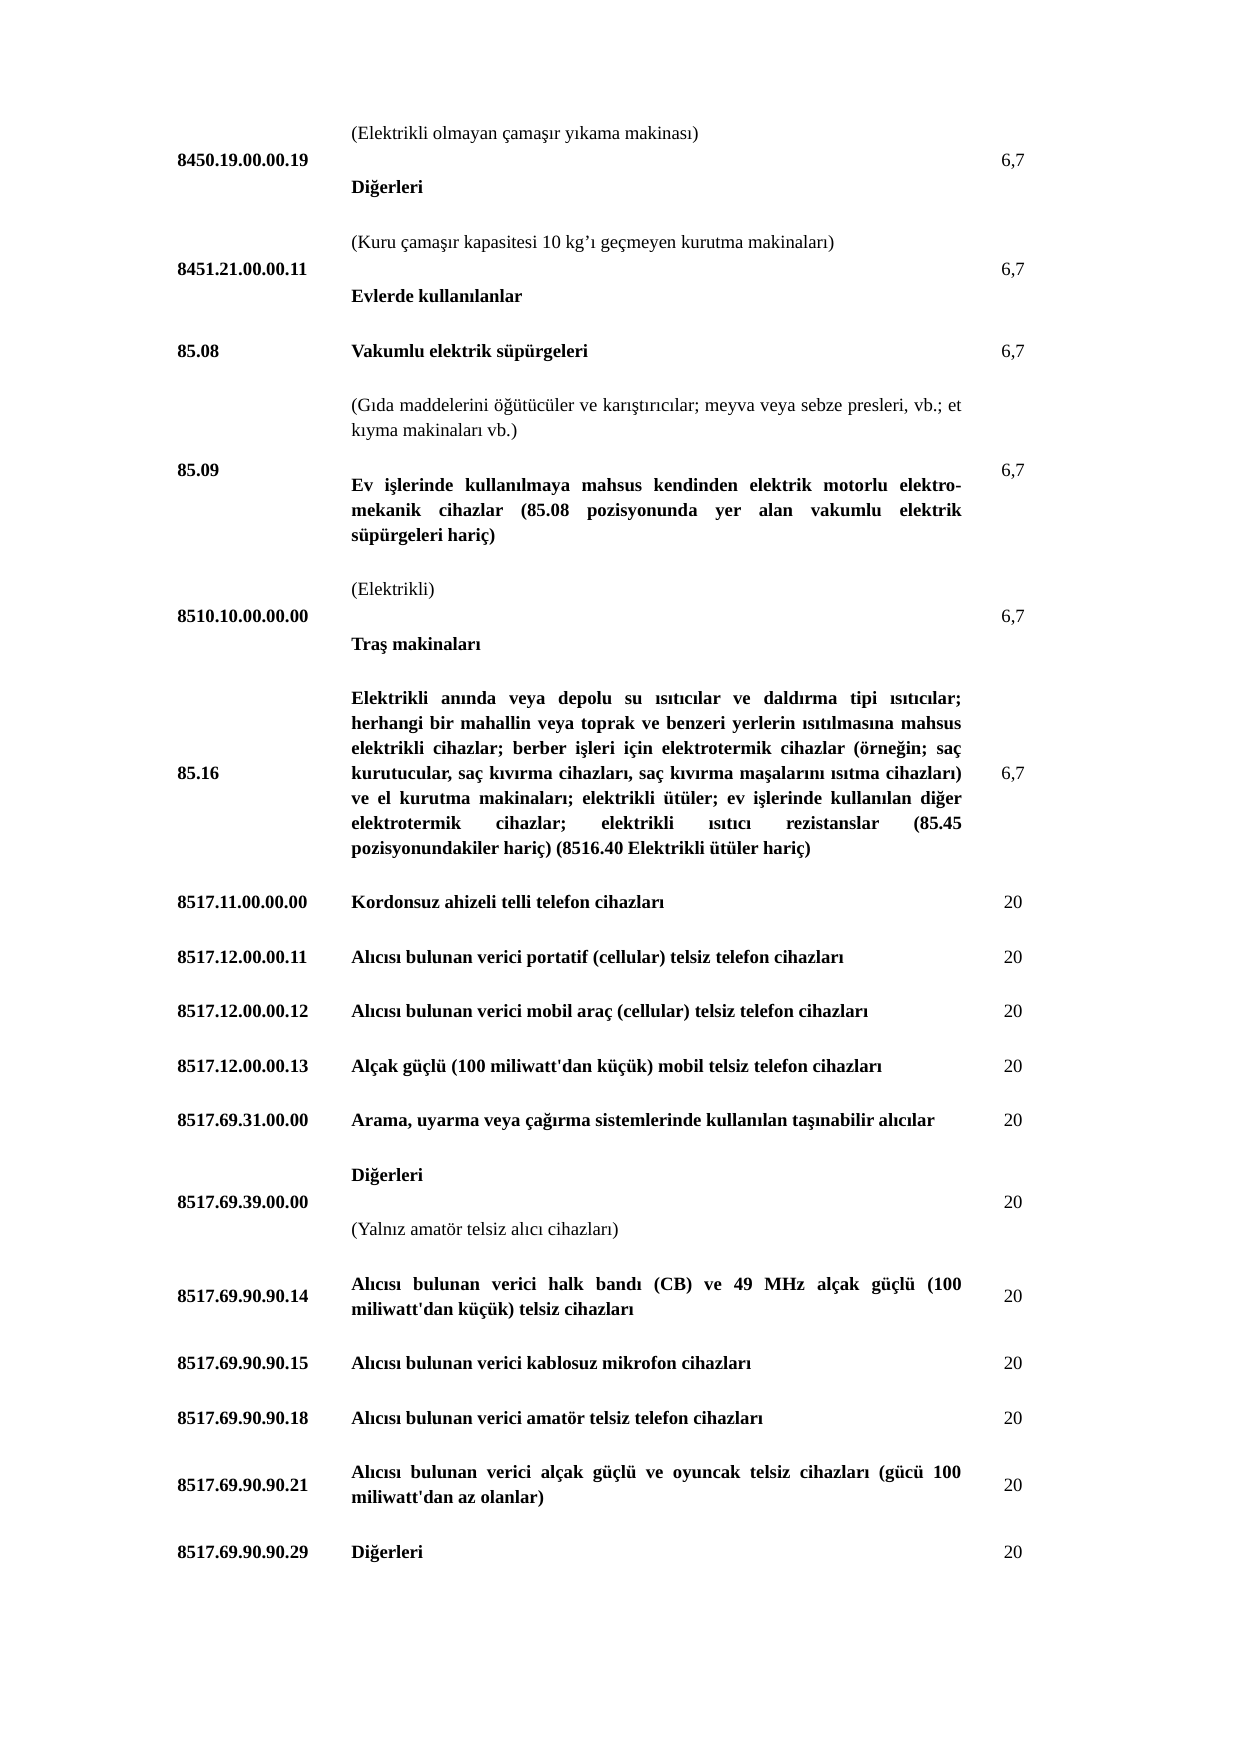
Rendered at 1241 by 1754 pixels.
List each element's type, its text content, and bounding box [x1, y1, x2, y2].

table_cell 8517.69.90.90.21 [177, 1458, 351, 1537]
table_cell Alçak güçlü (100 miliwatt'dan küçük) mobil telsiz telefon cihazları [351, 1051, 962, 1106]
table_cell 20 [963, 1051, 1063, 1106]
table_cell 6,7 [963, 336, 1063, 391]
table_cell 85.08 [177, 336, 351, 391]
table_cell 85.09 [177, 391, 351, 574]
table_cell 8517.69.90.90.18 [177, 1403, 351, 1458]
table_cell Kordonsuz ahizeli telli telefon cihazları [351, 888, 962, 942]
table_cell 20 [963, 888, 1063, 942]
table_cell (Elektrikli) Traş makinaları [351, 575, 962, 683]
table_cell Vakumlu elektrik süpürgeleri [351, 336, 962, 391]
table_cell 20 [963, 1106, 1063, 1160]
table_cell 6,7 [963, 575, 1063, 683]
table_cell 8517.69.90.90.14 [177, 1269, 351, 1349]
table_cell 20 [963, 1269, 1063, 1349]
table_cell 20 [963, 1537, 1063, 1592]
table_cell Alıcısı bulunan verici halk bandı (CB) ve 49 MHz alçak güçlü (100 miliwatt'dan küçük) telsiz cihazları [351, 1269, 962, 1349]
table_cell (Elektrikli olmayan çamaşır yıkama makinası) Diğerleri [351, 118, 962, 227]
table_cell 20 [963, 997, 1063, 1051]
table_cell 20 [963, 1458, 1063, 1537]
table_cell 20 [963, 943, 1063, 997]
table_cell 8517.69.90.90.15 [177, 1349, 351, 1403]
table_cell 8517.69.90.90.29 [177, 1537, 351, 1592]
table_cell 8517.69.39.00.00 [177, 1160, 351, 1269]
table_cell 20 [963, 1160, 1063, 1269]
table_cell Alıcısı bulunan verici amatör telsiz telefon cihazları [351, 1403, 962, 1458]
table_cell Diğerleri [351, 1537, 962, 1592]
table_cell 8510.10.00.00.00 [177, 575, 351, 683]
table_cell Alıcısı bulunan verici kablosuz mikrofon cihazları [351, 1349, 962, 1403]
table_cell Elektrikli anında veya depolu su ısıtıcılar ve daldırma tipi ısıtıcılar; herhangi bir mahallin veya toprak ve benzeri yerlerin ısıtılmasına mahsus elektrikli cihazlar; berber işleri için elektrotermik cihazlar (örneğin; saç kurutucular, saç kıvırma cihazları, saç kıvırma maşalarını ısıtma cihazları) ve el kurutma makinaları; elektrikli ütüler; ev işlerinde kullanılan diğer elektrotermik cihazlar; elektrikli ısıtıcı rezistanslar (85.45 pozisyonundakiler hariç) (8516.40 Elektrikli ütüler hariç) [351, 684, 962, 888]
table_cell Alıcısı bulunan verici portatif (cellular) telsiz telefon cihazları [351, 943, 962, 997]
table_cell 20 [963, 1403, 1063, 1458]
table_cell Alıcısı bulunan verici mobil araç (cellular) telsiz telefon cihazları [351, 997, 962, 1051]
table_cell 6,7 [963, 391, 1063, 574]
table_cell 20 [963, 1349, 1063, 1403]
table_cell 8517.69.31.00.00 [177, 1106, 351, 1160]
table_cell 8451.21.00.00.11 [177, 227, 351, 336]
table_cell 6,7 [963, 227, 1063, 336]
table_cell Alıcısı bulunan verici alçak güçlü ve oyuncak telsiz cihazları (gücü 100 miliwatt'dan az olanlar) [351, 1458, 962, 1537]
table_cell Diğerleri (Yalnız amatör telsiz alıcı cihazları) [351, 1160, 962, 1269]
table_cell 8517.11.00.00.00 [177, 888, 351, 942]
table_cell 8450.19.00.00.19 [177, 118, 351, 227]
table_cell 8517.12.00.00.12 [177, 997, 351, 1051]
table_cell 6,7 [963, 118, 1063, 227]
table_cell 8517.12.00.00.13 [177, 1051, 351, 1106]
table_cell (Kuru çamaşır kapasitesi 10 kg’ı geçmeyen kurutma makinaları) Evlerde kullanılanlar [351, 227, 962, 336]
table_cell (Gıda maddelerini öğütücüler ve karıştırıcılar; meyva veya sebze presleri, vb.; et kıyma makinaları vb.) Ev işlerinde kullanılmaya mahsus kendinden elektrik motorlu elektro-mekanik cihazlar (85.08 pozisyonunda yer alan vakumlu elektrik süpürgeleri hariç) [351, 391, 962, 574]
table_cell 6,7 [963, 684, 1063, 888]
table_cell Arama, uyarma veya çağırma sistemlerinde kullanılan taşınabilir alıcılar [351, 1106, 962, 1160]
table_cell 85.16 [177, 684, 351, 888]
table_cell 8517.12.00.00.11 [177, 943, 351, 997]
